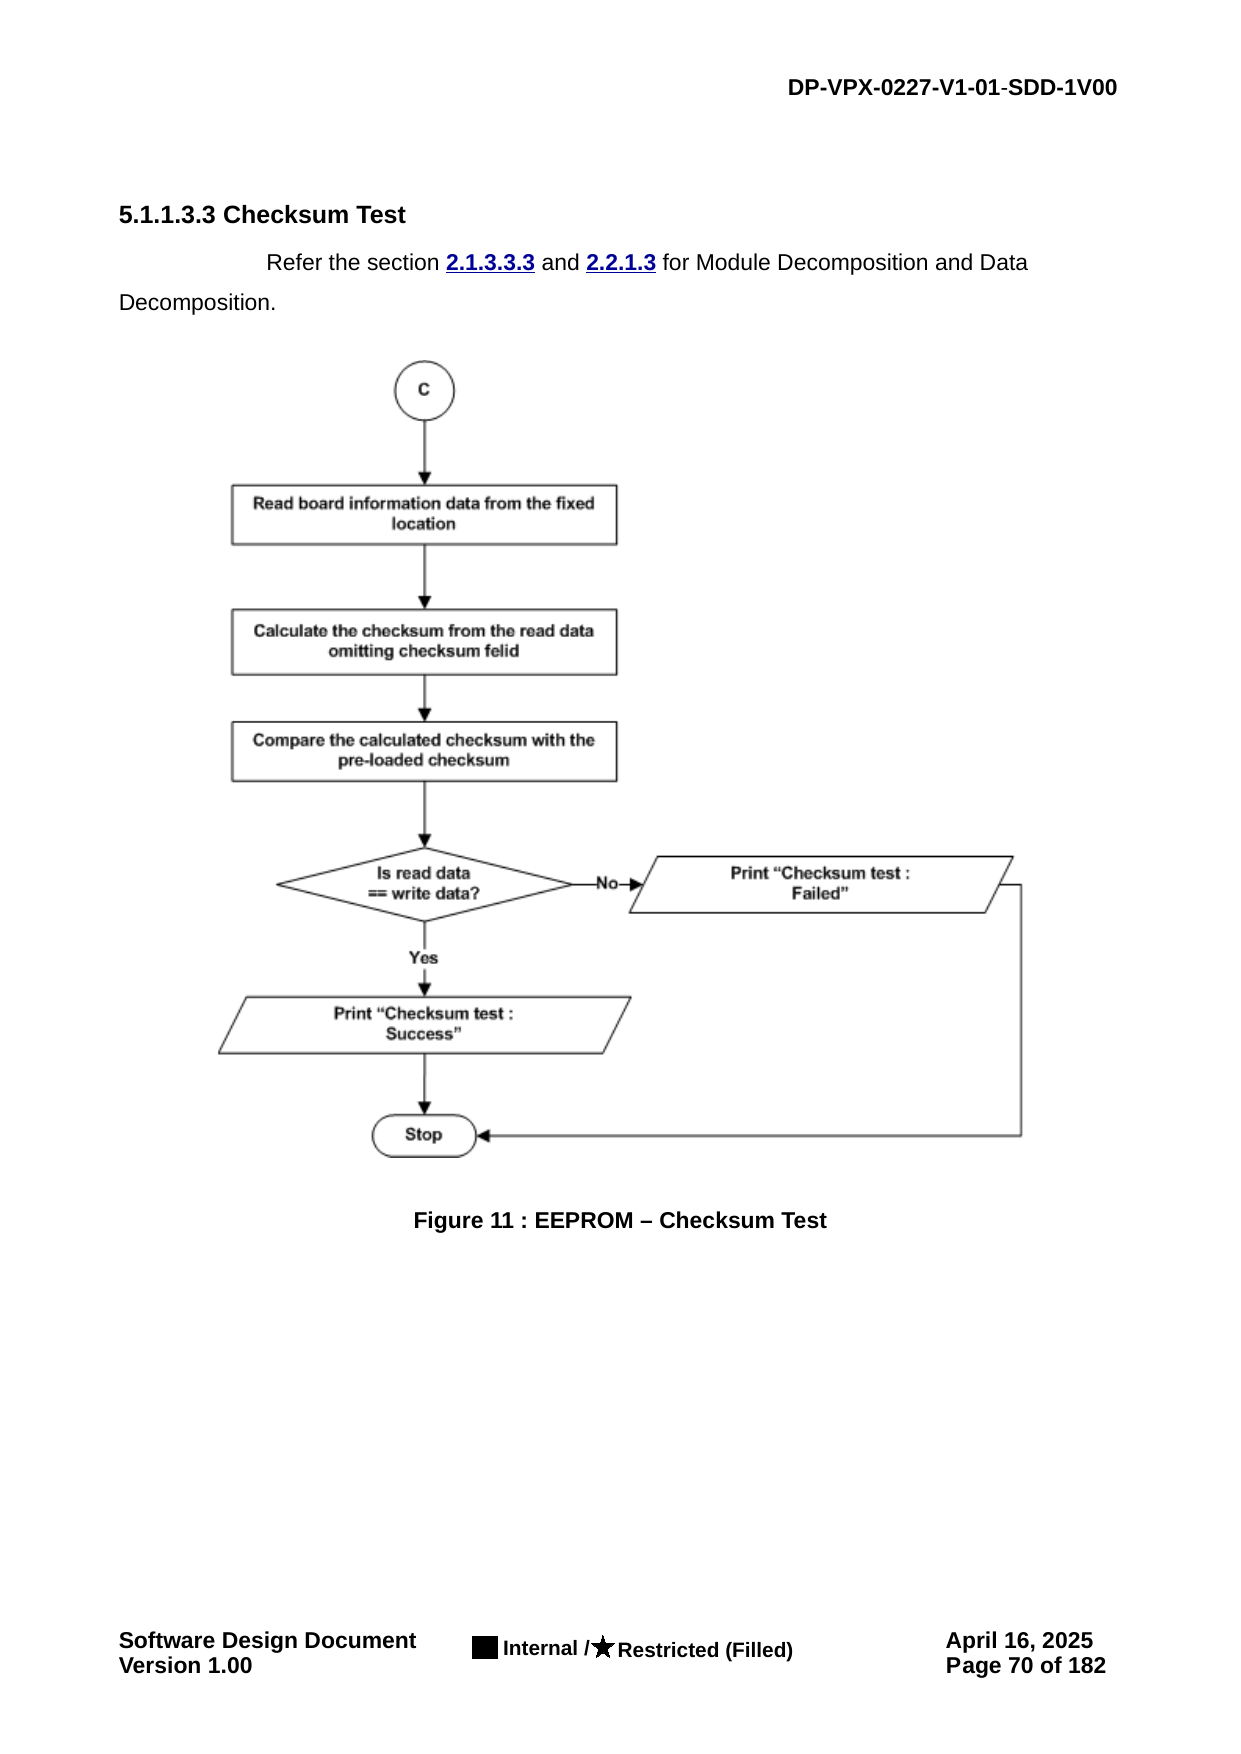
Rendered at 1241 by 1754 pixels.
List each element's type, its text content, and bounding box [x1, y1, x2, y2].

text Refer the section 2.1.3.3.3 and 2.2.1.3 for Module Decomposition and Data Decomposition. [118, 249, 1122, 315]
picture [217, 360, 1023, 1158]
text Figure 11 : EEPROM – Checksum Test [118, 1208, 1122, 1233]
subtitle Checksum Test [118, 200, 1122, 229]
